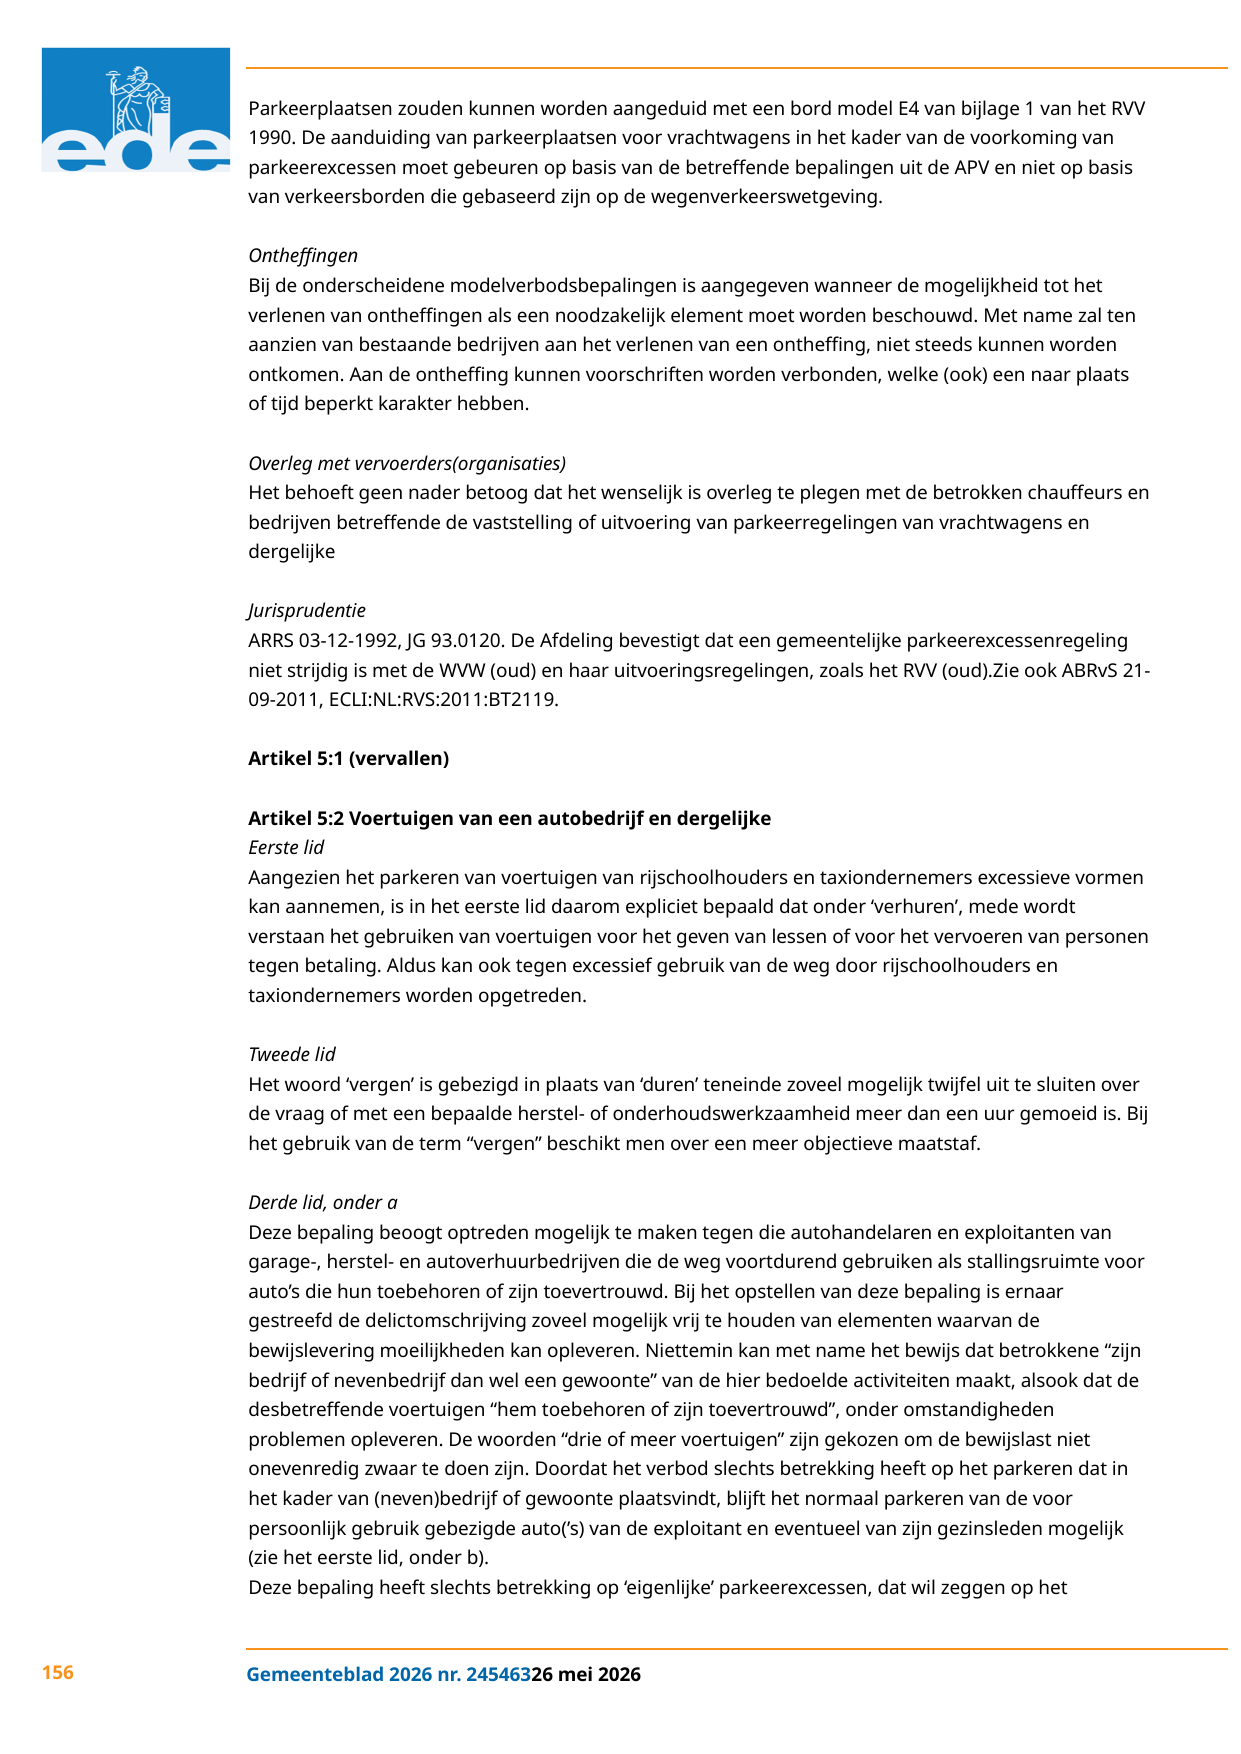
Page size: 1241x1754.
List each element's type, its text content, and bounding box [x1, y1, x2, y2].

text Jurisprudentie [248, 598, 1152, 623]
text Het behoeft geen nader betoog dat het wenselijk is overleg te plegen met de betrokken chauffeurs en bedrijven betreffende de vaststelling of uitvoering van parkeerregelingen van vrachtwagens en dergelijke [248, 479, 1152, 564]
text Artikel 5:1 (vervallen) [248, 746, 1152, 771]
text Deze bepaling beoogt optreden mogelijk te maken tegen die autohandelaren en exploitanten van garage-, herstel- en autoverhuurbedrijven die de weg voortdurend gebruiken als stallingsruimte voor auto’s die hun toebehoren of zijn toevertrouwd. Bij het opstellen van deze bepaling is ernaar gestreefd de delictomschrijving zoveel mogelijk vrij te houden van elementen waarvan de bewijslevering moeilijkheden kan opleveren. Niettemin kan met name het bewijs dat betrokkene “zijn bedrijf of nevenbedrijf dan wel een gewoonte” van de hier bedoelde activiteiten maakt, alsook dat de desbetreffende voertuigen “hem toebehoren of zijn toevertrouwd”, onder omstandigheden problemen opleveren. De woorden “drie of meer voertuigen” zijn gekozen om de bewijslast niet onevenredig zwaar te doen zijn. Doordat het verbod slechts betrekking heeft op het parkeren dat in het kader van (neven)bedrijf of gewoonte plaatsvindt, blijft het normaal parkeren van de voor persoonlijk gebruik gebezigde auto(’s) van de exploitant en eventueel van zijn gezinsleden mogelijk (zie het eerste lid, onder b). [248, 1219, 1152, 1570]
text Overleg met vervoerders(organisaties) [248, 450, 1152, 476]
text Derde lid, onder a [248, 1189, 1152, 1215]
text Bij de onderscheidene modelverbodsbepalingen is aangegeven wanneer de mogelijkheid tot het verlenen van ontheffingen als een noodzakelijk element moet worden beschouwd. Met name zal ten aanzien van bestaande bedrijven aan het verlenen van een ontheffing, niet steeds kunnen worden ontkomen. Aan de ontheffing kunnen voorschriften worden verbonden, welke (ook) een naar plaats of tijd beperkt karakter hebben. [248, 272, 1152, 416]
text ARRS 03-12-1992, JG 93.0120. De Afdeling bevestigt dat een gemeentelijke parkeerexcessenregeling niet strijdig is met de WVW (oud) en haar uitvoeringsregelingen, zoals het RVV (oud).Zie ook ABRvS 21-09-2011, ECLI:NL:RVS:2011:BT2119. [248, 627, 1152, 712]
text Het woord ‘vergen’ is gebezigd in plaats van ‘duren’ teneinde zoveel mogelijk twijfel uit te sluiten over de vraag of met een bepaalde herstel- of onderhoudswerkzaamheid meer dan een uur gemoeid is. Bij het gebruik van de term “vergen” beschikt men over een meer objectieve maatstaf. [248, 1071, 1152, 1156]
picture [41, 47, 231, 172]
text Deze bepaling heeft slechts betrekking op ‘eigenlijke’ parkeerexcessen, dat wil zeggen op het [248, 1574, 1152, 1600]
text Eerste lid [248, 834, 1152, 860]
text Parkeerplaatsen zouden kunnen worden aangeduid met een bord model E4 van bijlage 1 van het RVV 1990. De aanduiding van parkeerplaatsen voor vrachtwagens in het kader van de voorkoming van parkeerexcessen moet gebeuren op basis van de betreffende bepalingen uit de APV en niet op basis van verkeersborden die gebaseerd zijn op de wegenverkeerswetgeving. [248, 95, 1152, 209]
text Ontheffingen [248, 243, 1152, 268]
text Artikel 5:2 Voertuigen van een autobedrijf en dergelijke [248, 805, 1152, 831]
text Tweede lid [248, 1041, 1152, 1067]
text Aangezien het parkeren van voertuigen van rijschoolhouders en taxiondernemers excessieve vormen kan aannemen, is in het eerste lid daarom expliciet bepaald dat onder ‘verhuren’, mede wordt verstaan het gebruiken van voertuigen voor het geven van lessen of voor het vervoeren van personen tegen betaling. Aldus kan ook tegen excessief gebruik van de weg door rijschoolhouders en taxiondernemers worden opgetreden. [248, 864, 1152, 1008]
